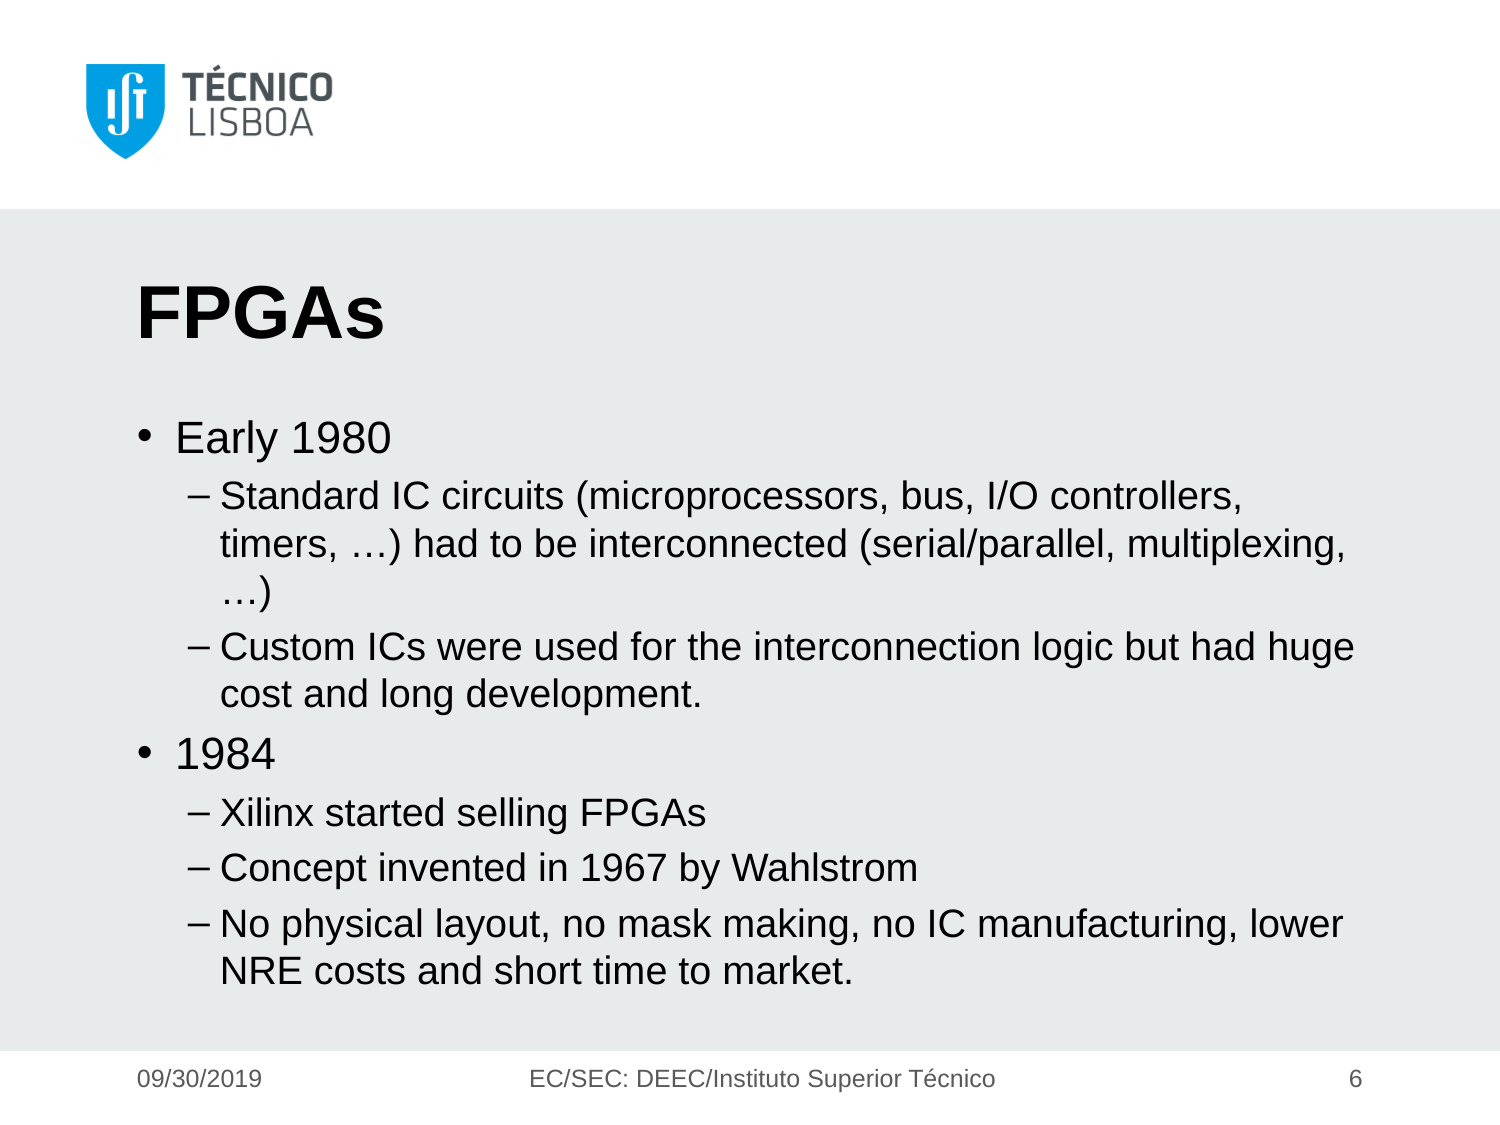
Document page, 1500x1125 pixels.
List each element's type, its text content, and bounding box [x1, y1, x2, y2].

footer EC/SEC: DEEC/Instituto Superior Técnico [512, 1052, 1021, 1103]
slide_number 09/30/2019 [121, 1052, 425, 1103]
slide_number [1077, 1052, 1378, 1103]
title FPGAs [121, 237, 1378, 381]
picture [0, 0, 1500, 1125]
list Early 1980 Standard IC circuits (microprocessors, bus, I/O controllers, timers, …) had to be interconnected (serial/parallel, multiplexing, …) Custom ICs were used for the interconnection logic but had huge cost and long development. 1984 Xilinx started selling FPGAs Concept invented in 1967 by Wahlstrom No physical layout, no mask making, no IC manufacturing, lower NRE costs and short time to market. [121, 400, 1378, 1005]
